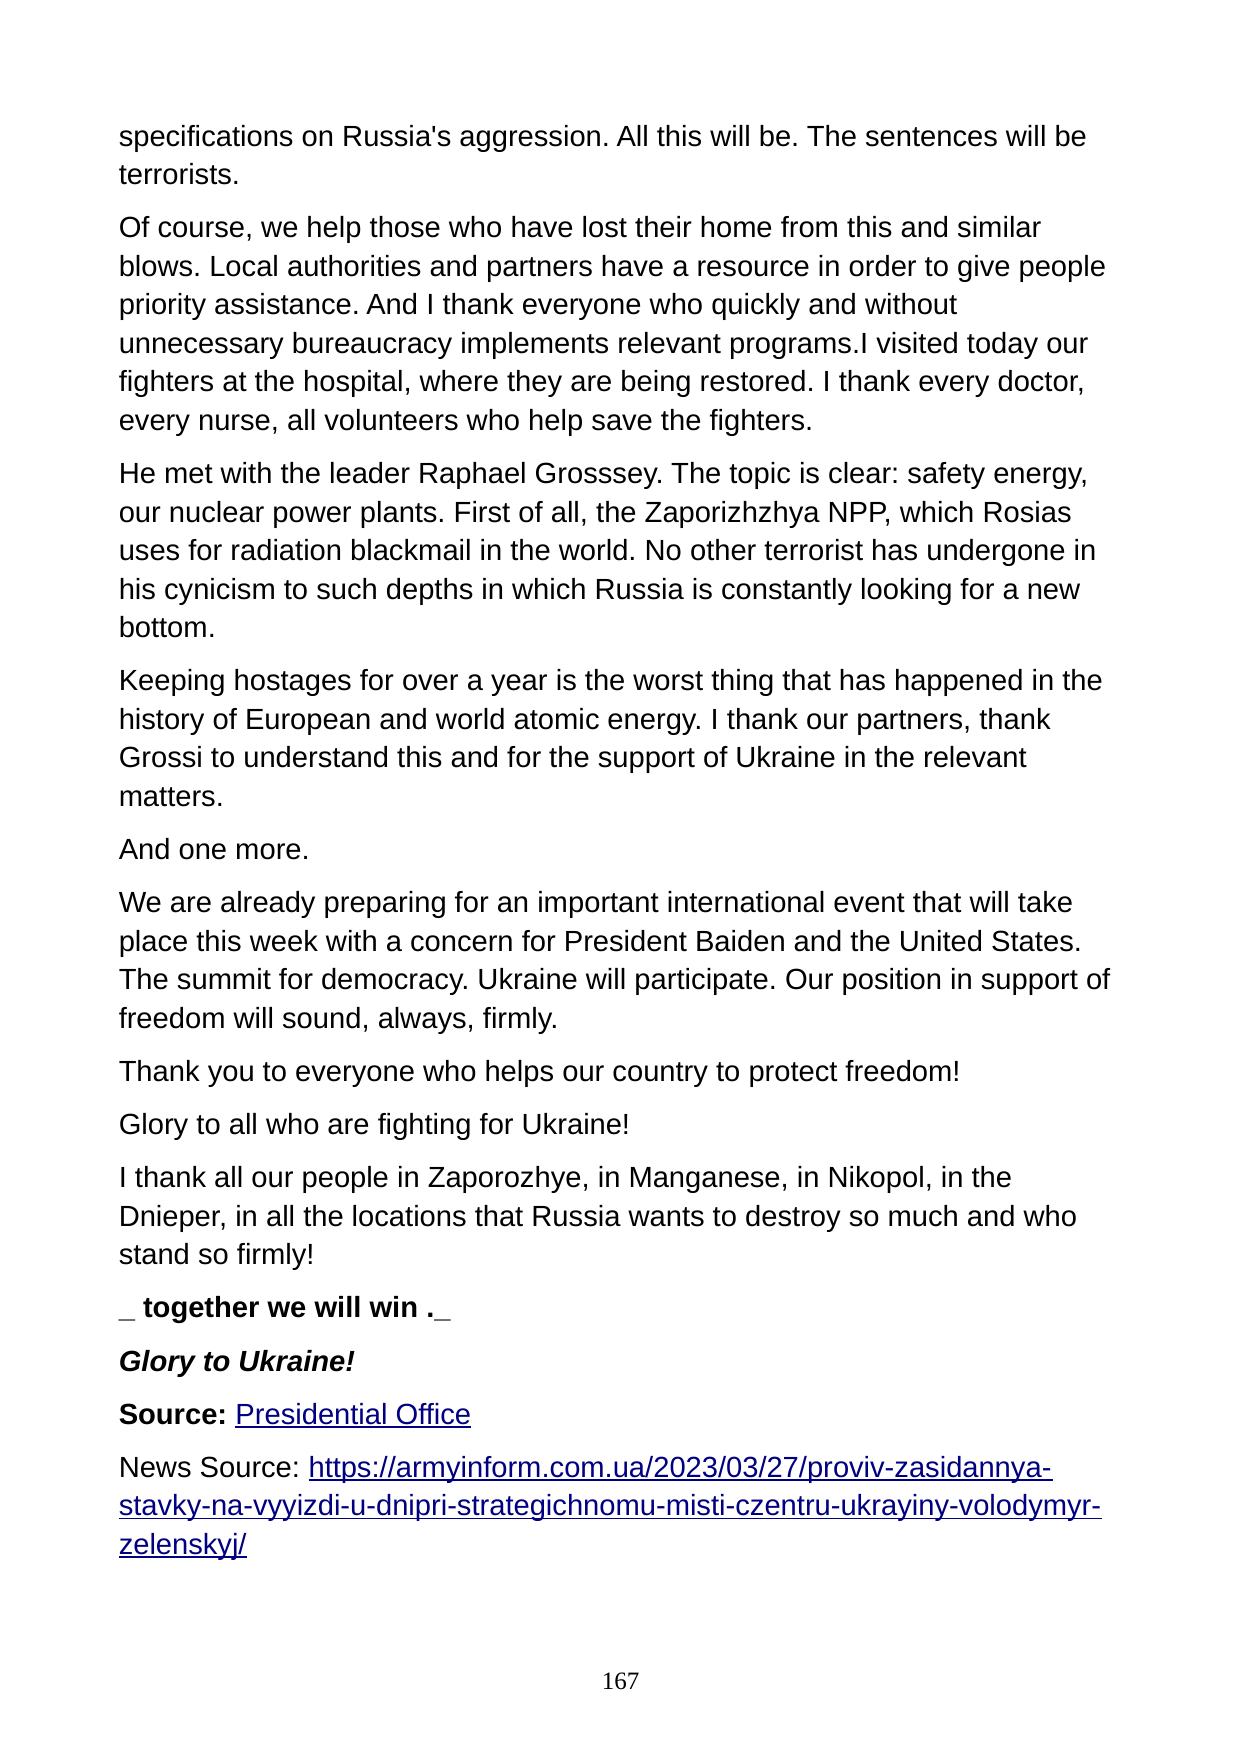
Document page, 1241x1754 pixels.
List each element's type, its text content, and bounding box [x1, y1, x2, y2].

text Source: Presidential Office [118, 1397, 1122, 1430]
text News Source: https://armyinform.com.ua/2023/03/27/proviv-zasidannya-stavky-na-vyyizdi-u-dnipri-strategichnomu-misti-czentru-ukrayiny-volodymyr-zelenskyj/ [118, 1450, 1122, 1560]
text _ together we will win ._ [118, 1290, 1122, 1324]
text Of course, we help those who have lost their home from this and similar blows. Local authorities and partners have a resource in order to give people priority assistance. And I thank everyone who quickly and without unnecessary bureaucracy implements relevant programs.I visited today our fighters at the hospital, where they are being restored. I thank every doctor, every nurse, all volunteers who help save the fighters. [118, 210, 1122, 436]
text He met with the leader Raphael Grosssey. The topic is clear: safety energy, our nuclear power plants. First of all, the Zaporizhzhya NPP, which Rosias uses for radiation blackmail in the world. No other terrorist has undergone in his cynicism to such depths in which Russia is constantly looking for a new bottom. [118, 456, 1122, 644]
text specifications on Russia's aggression. All this will be. The sentences will be terrorists. [118, 118, 1122, 191]
text I thank all our people in Zaporozhye, in Manganese, in Nikopol, in the Dnieper, in all the locations that Russia wants to destroy so much and who stand so firmly! [118, 1160, 1122, 1271]
text Keeping hostages for over a year is the worst thing that has happened in the history of European and world atomic energy. I thank our partners, thank Grossi to understand this and for the support of Ukraine in the relevant matters. [118, 663, 1122, 812]
text We are already preparing for an important international event that will take place this week with a concern for President Baiden and the United States. The summit for democracy. Ukraine will participate. Our position in support of freedom will sound, always, firmly. [118, 885, 1122, 1034]
text And one more. [118, 832, 1122, 866]
text Glory to Ukraine! [118, 1343, 1122, 1377]
text Thank you to everyone who helps our country to protect freedom! [118, 1054, 1122, 1087]
text Glory to all who are fighting for Ukraine! [118, 1107, 1122, 1141]
